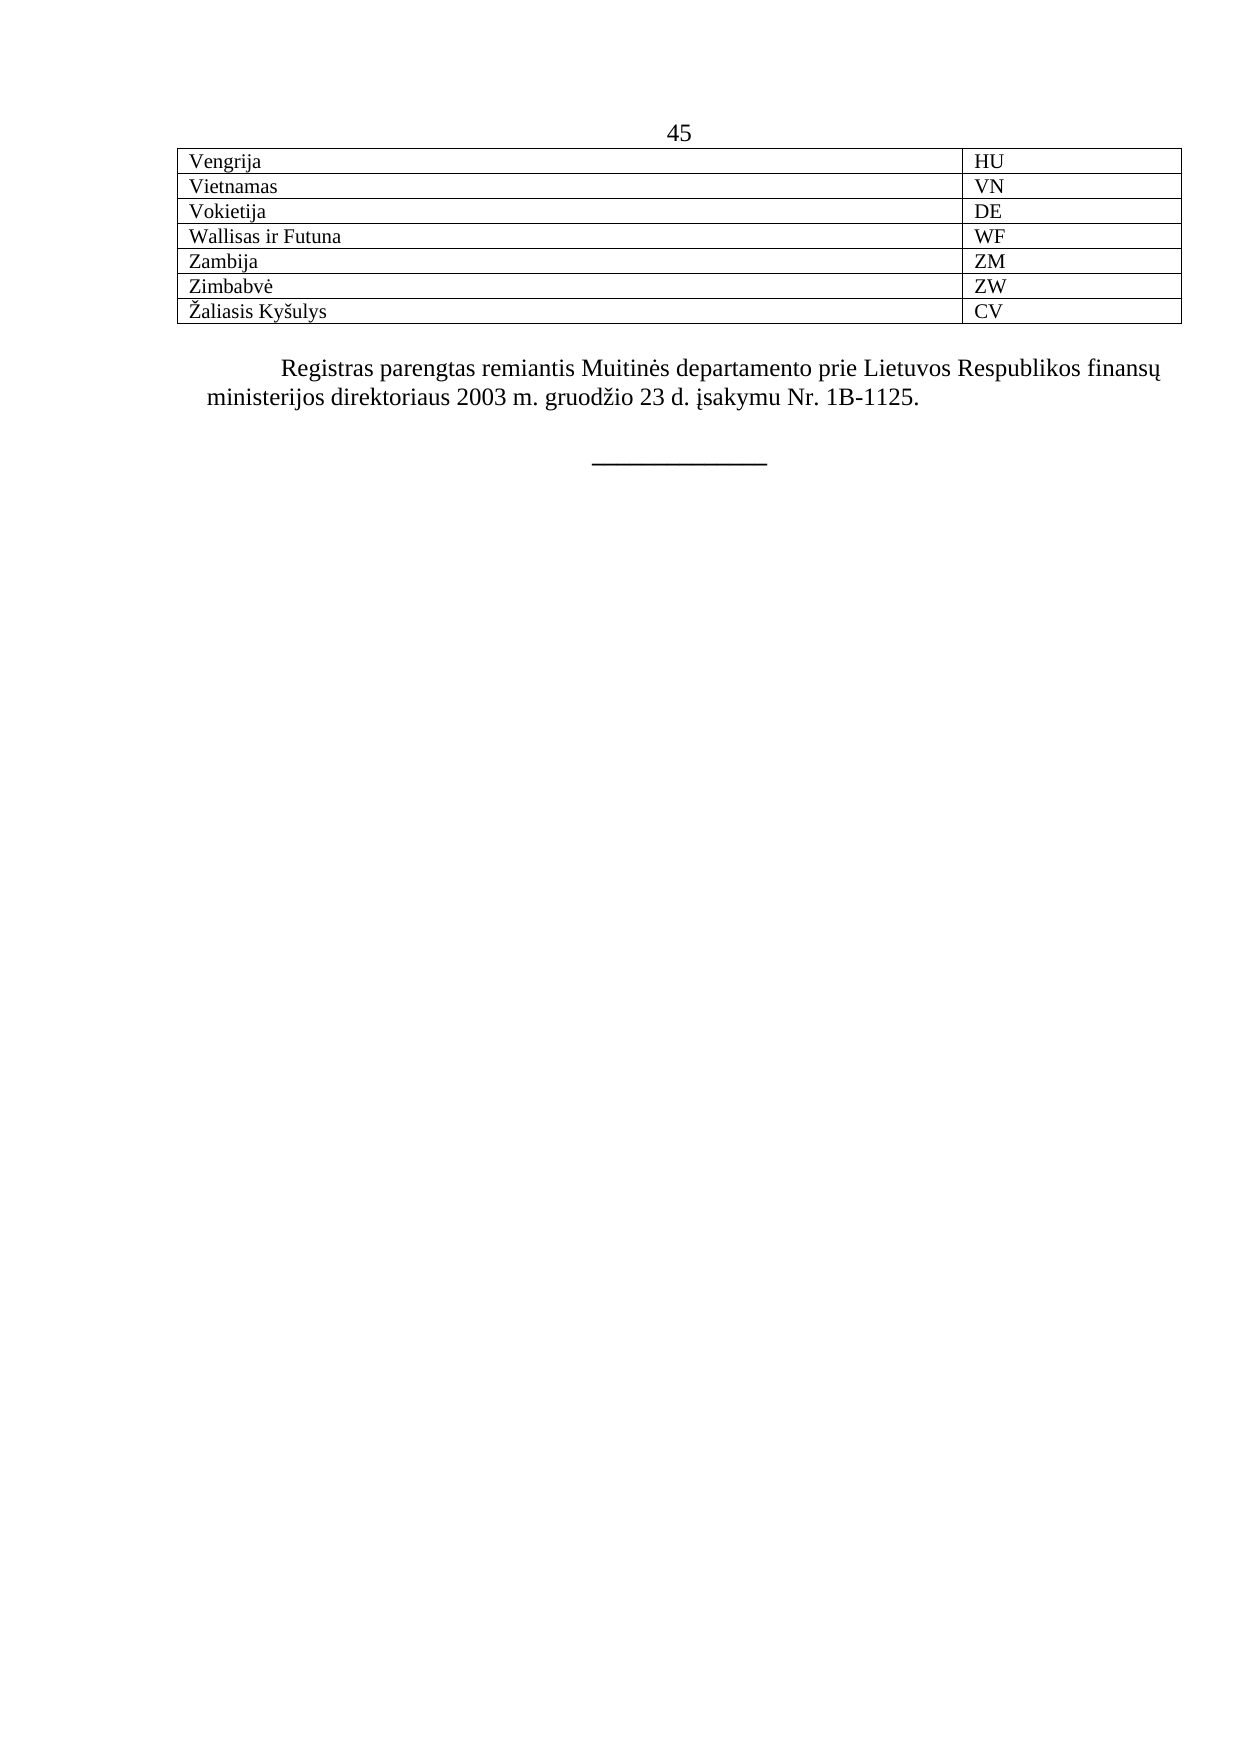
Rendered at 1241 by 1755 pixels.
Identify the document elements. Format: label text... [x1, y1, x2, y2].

table_cell ZM [963, 249, 1181, 273]
text ______________ [177, 439, 1181, 468]
table_cell Vengrija [178, 149, 962, 173]
text Registras parengtas remiantis Muitinės departamento prie Lietuvos Respublikos finansų ministerijos direktoriaus 2003 m. gruodžio 23 d. įsakymu Nr. 1B-1125. [207, 353, 1181, 411]
table_cell HU [963, 149, 1181, 173]
table_cell Vietnamas [178, 174, 962, 198]
table_cell DE [963, 199, 1181, 223]
table_cell Vokietija [178, 199, 962, 223]
table_cell Zambija [178, 249, 962, 273]
table_cell Žaliasis Kyšulys [178, 299, 962, 323]
table_cell CV [963, 299, 1181, 323]
table_cell Zimbabvė [178, 274, 962, 298]
table_cell ZW [963, 274, 1181, 298]
table_cell VN [963, 174, 1181, 198]
table_cell WF [963, 224, 1181, 248]
table_cell Wallisas ir Futuna [178, 224, 962, 248]
